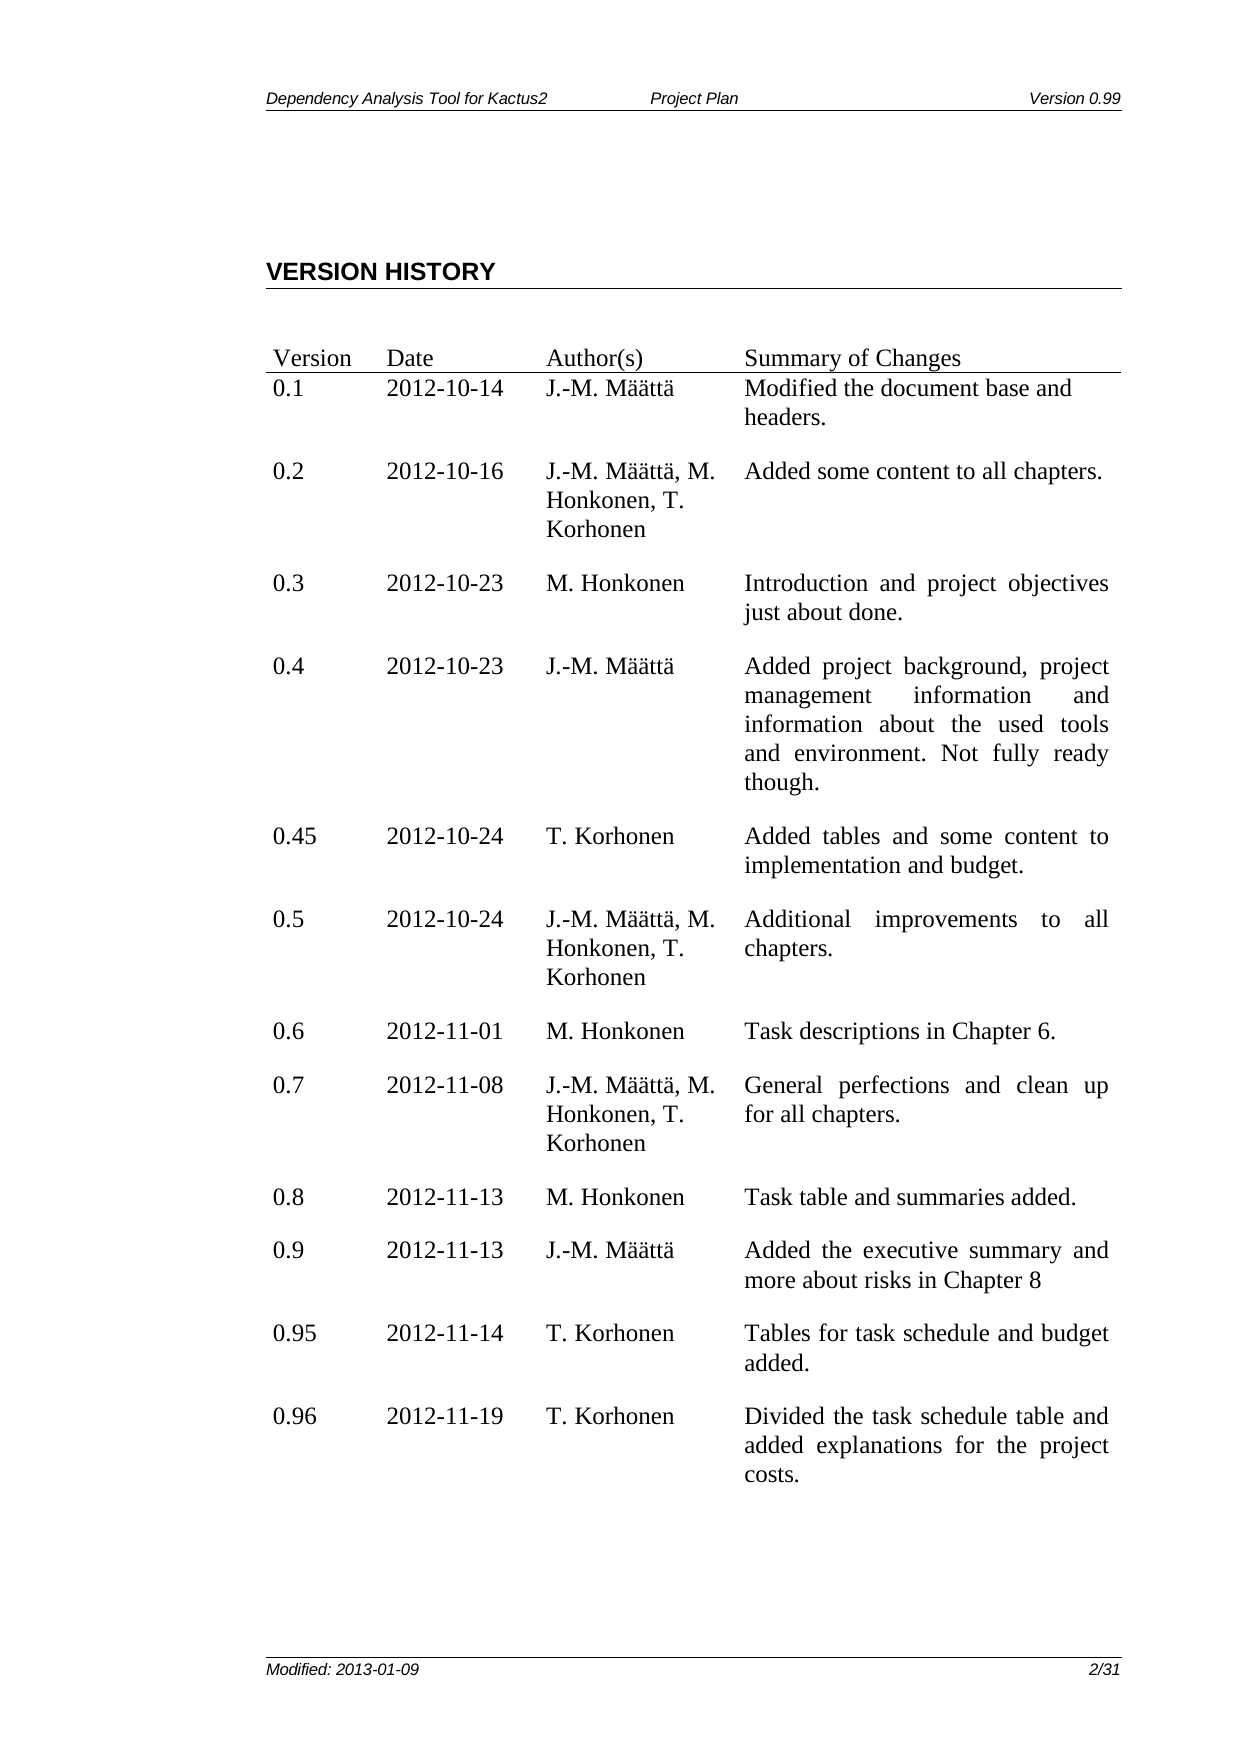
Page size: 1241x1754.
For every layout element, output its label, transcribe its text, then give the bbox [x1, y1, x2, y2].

table_cell 2012-11-01 [375, 1016, 534, 1069]
table_cell 0.9 [266, 1235, 375, 1318]
table_cell J.-M. Määttä [535, 1235, 733, 1318]
table_cell J.-M. Määttä [535, 373, 733, 456]
table_cell Added the executive summary and more about risks in Chapter 8 [733, 1235, 1121, 1318]
table_cell 2012-11-08 [375, 1070, 534, 1182]
table_cell 2012-10-23 [375, 651, 534, 821]
table_cell J.-M. Määttä, M. Honkonen, T. Korhonen [535, 904, 733, 1016]
table_cell Added tables and some content to implementation and budget. [733, 821, 1121, 904]
table_header Author(s) [535, 343, 733, 372]
table_cell J.-M. Määttä, M. Honkonen, T. Korhonen [535, 1070, 733, 1182]
table_cell 2012-10-23 [375, 568, 534, 651]
table_cell 2012-11-13 [375, 1182, 534, 1235]
table_cell 0.45 [266, 821, 375, 904]
table_cell Task descriptions in Chapter 6. [733, 1016, 1121, 1069]
table_cell 0.4 [266, 651, 375, 821]
table_cell T. Korhonen [535, 1401, 733, 1513]
table_cell Divided the task schedule table and added explanations for the project costs. [733, 1401, 1121, 1513]
table_header Summary of Changes [733, 343, 1121, 372]
table_header Date [375, 343, 534, 372]
table_cell 0.2 [266, 456, 375, 568]
table_cell 2012-11-19 [375, 1401, 534, 1513]
table_cell 0.95 [266, 1318, 375, 1401]
table_cell 2012-10-16 [375, 456, 534, 568]
table_cell 2012-10-24 [375, 821, 534, 904]
table_cell 0.3 [266, 568, 375, 651]
table_cell T. Korhonen [535, 1318, 733, 1401]
table_cell 2012-10-14 [375, 373, 534, 456]
table_cell Added project background, project management information and information about the used tools and environment. Not fully ready though. [733, 651, 1121, 821]
table_cell J.-M. Määttä [535, 651, 733, 821]
table_cell M. Honkonen [535, 1016, 733, 1069]
table_cell Task table and summaries added. [733, 1182, 1121, 1235]
table_cell Modified the document base and headers. [733, 373, 1121, 456]
table_cell 2012-11-14 [375, 1318, 534, 1401]
table_header Version [266, 343, 375, 372]
table_cell Introduction and project objectives just about done. [733, 568, 1121, 651]
table_cell M. Honkonen [535, 1182, 733, 1235]
table_cell 0.1 [266, 373, 375, 456]
table_cell 0.5 [266, 904, 375, 1016]
table_cell Additional improvements to all chapters. [733, 904, 1121, 1016]
table_cell General perfections and clean up for all chapters. [733, 1070, 1121, 1182]
table_cell T. Korhonen [535, 821, 733, 904]
table_cell 0.8 [266, 1182, 375, 1235]
table_cell 2012-10-24 [375, 904, 534, 1016]
table_cell Tables for task schedule and budget added. [733, 1318, 1121, 1401]
table_cell Added some content to all chapters. [733, 456, 1121, 568]
table_cell 0.7 [266, 1070, 375, 1182]
table_cell 0.96 [266, 1401, 375, 1513]
table_cell 2012-11-13 [375, 1235, 534, 1318]
table_cell 0.6 [266, 1016, 375, 1069]
list Version History [266, 257, 1122, 288]
table_cell J.-M. Määttä, M. Honkonen, T. Korhonen [535, 456, 733, 568]
table_cell M. Honkonen [535, 568, 733, 651]
